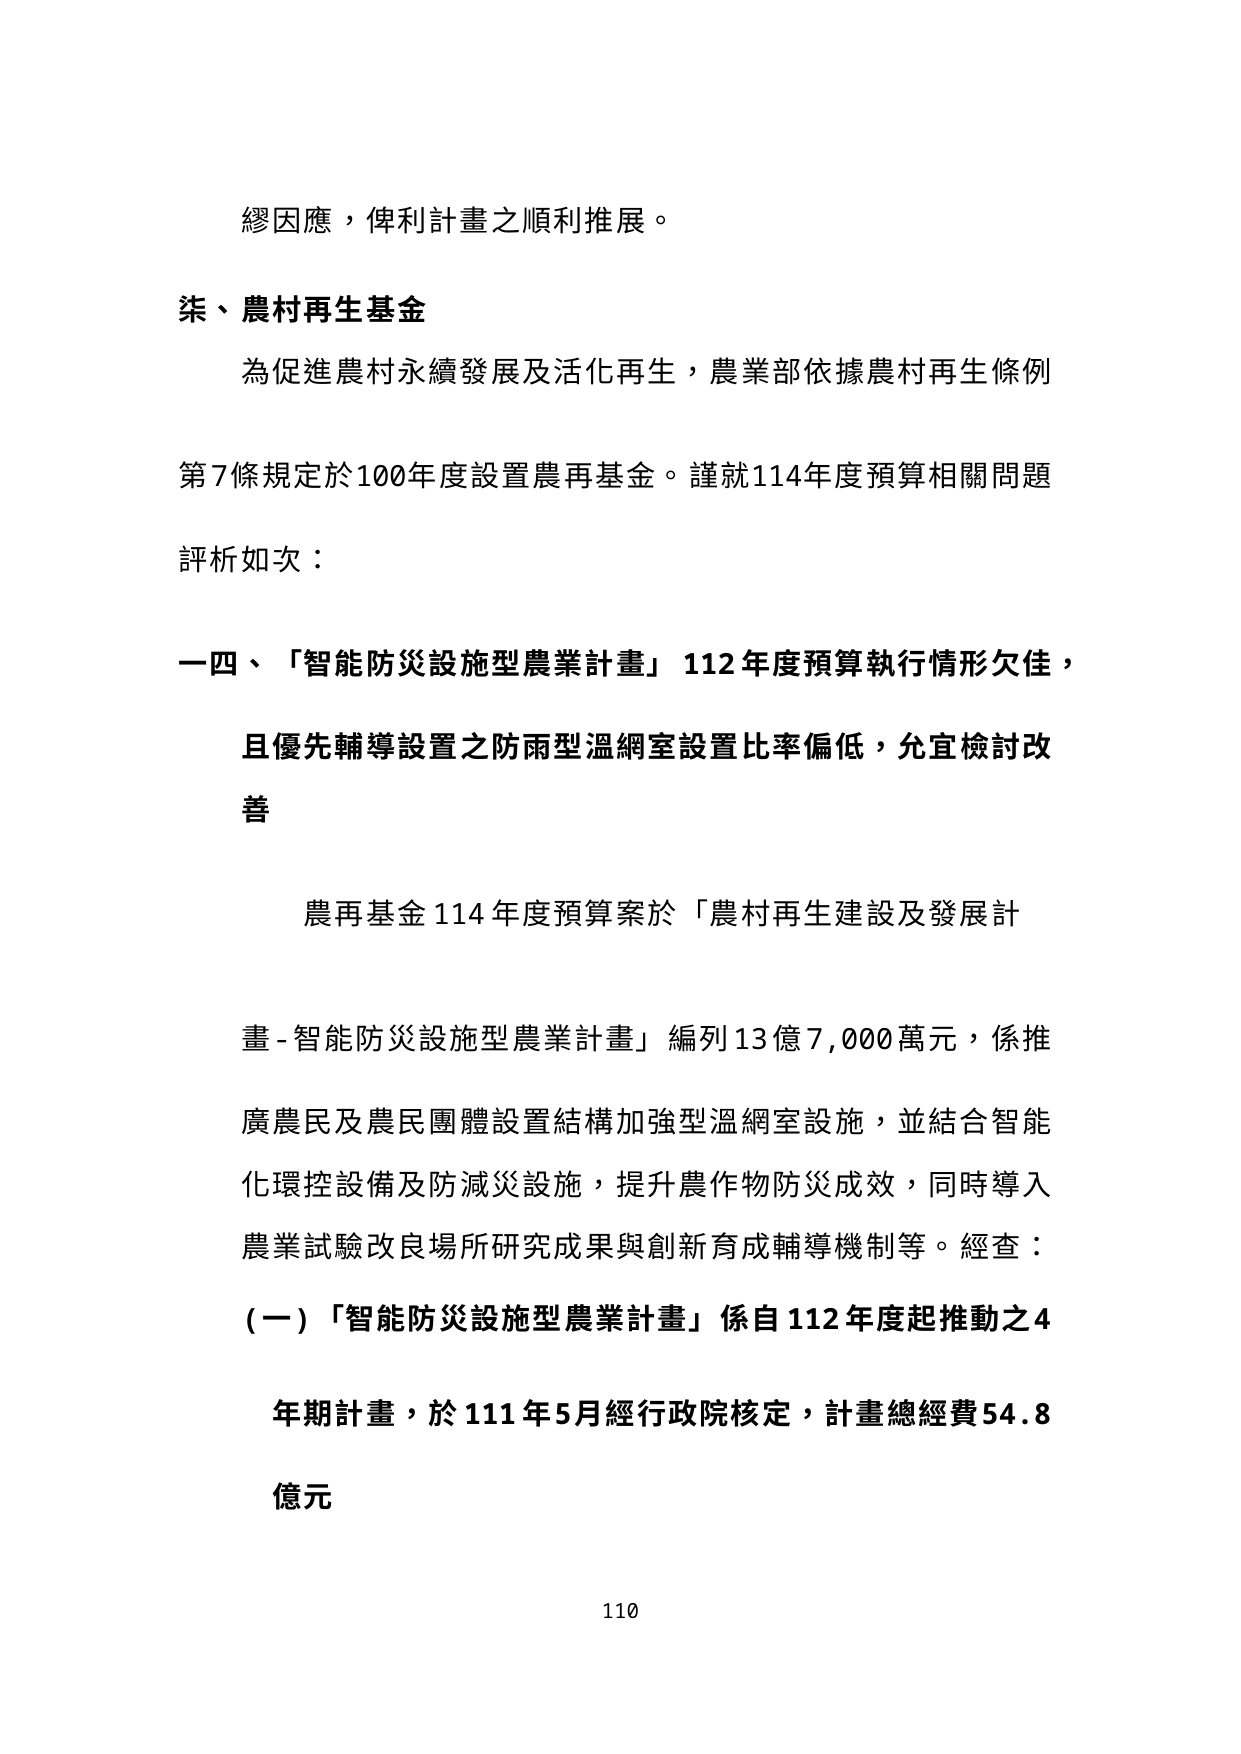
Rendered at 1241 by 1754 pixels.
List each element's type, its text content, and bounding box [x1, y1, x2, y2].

text 一四、「智能防災設施型農業計畫」112年度預算執行情形欠佳，且優先輔導設置之防雨型溫網室設置比率偏低，允宜檢討改善 [177, 578, 1063, 828]
text 為促進農村永續發展及活化再生，農業部依據農村再生條例第7條規定於100年度設置農再基金。謹就114年度預算相關問題評析如次： [177, 328, 1063, 578]
text 柒、農村再生基金 [177, 266, 1063, 328]
text 繆因應，俾利計畫之順利推展。 [236, 177, 1063, 240]
text (一)「智能防災設施型農業計畫」係自112年度起推動之4年期計畫，於111年5月經行政院核定，計畫總經費54.8億元 [236, 1266, 1063, 1516]
text 農再基金114年度預算案於「農村再生建設及發展計畫-智能防災設施型農業計畫」編列13億7,000萬元，係推廣農民及農民團體設置結構加強型溫網室設施，並結合智能化環控設備及防減災設施，提升農作物防災成效，同時導入農業試驗改良場所研究成果與創新育成輔導機制等。經查： [236, 828, 1063, 1266]
